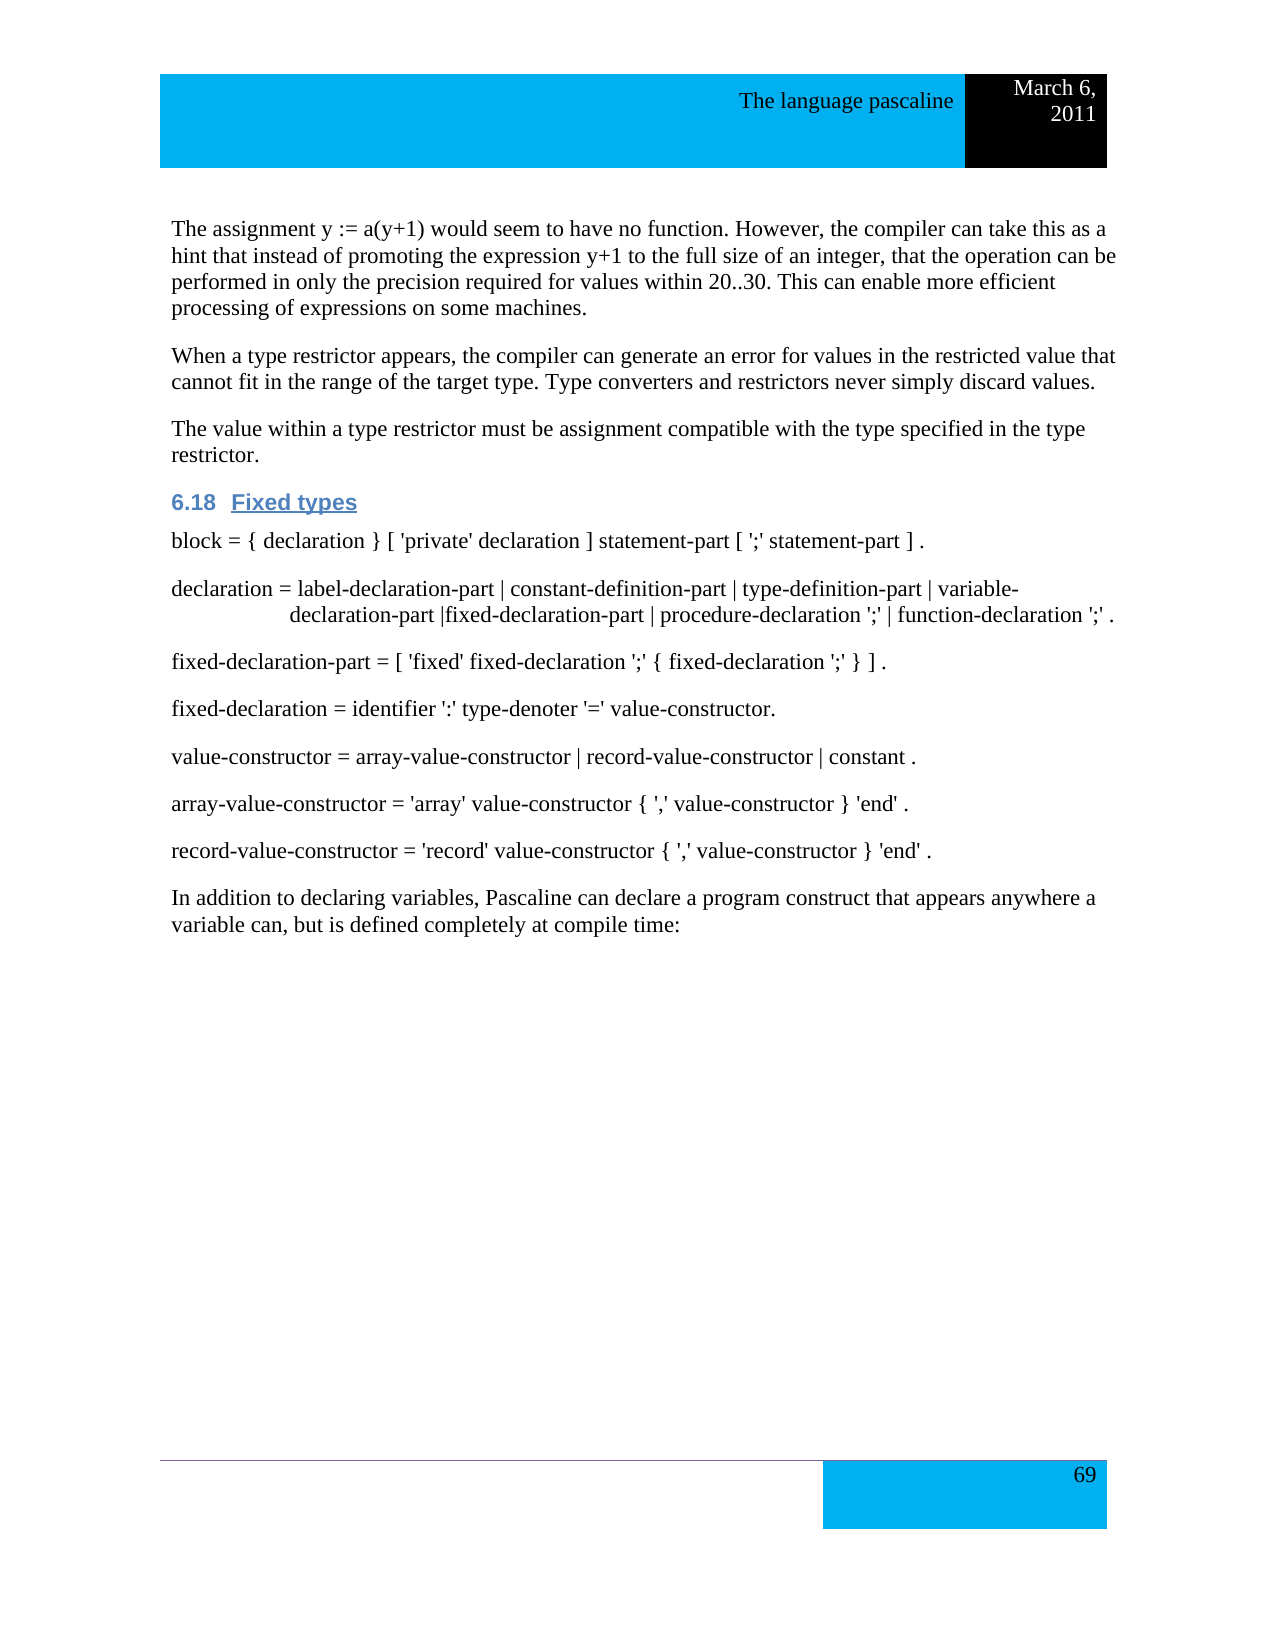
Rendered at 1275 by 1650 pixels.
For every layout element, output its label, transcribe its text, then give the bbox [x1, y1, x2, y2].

text When a type restrictor appears, the compiler can generate an error for values in the restricted value that cannot fit in the range of the target type. Type converters and restrictors never simply discard values. [171, 342, 1118, 394]
text value-constructor = array-value-constructor | record-value-constructor | constant . [171, 743, 1118, 769]
text fixed-declaration-part = [ 'fixed' fixed-declaration ';' { fixed-declaration ';' } ] . [171, 648, 1118, 675]
text The assignment y := a(y+1) would seem to have no function. However, the compiler can take this as a hint that instead of promoting the expression y+1 to the full size of an integer, that the operation can be performed in only the precision required for values within 20..30. This can enable more efficient processing of expressions on some machines. [171, 215, 1118, 321]
subtitle Fixed types [171, 489, 1118, 515]
text declaration = label-declaration-part | constant-definition-part | type-definition-part | variable-declaration-part |fixed-declaration-part | procedure-declaration ';' | function-declaration ';' . [171, 575, 1118, 627]
text record-value-constructor = 'record' value-constructor { ',' value-constructor } 'end' . [171, 837, 1118, 863]
text The value within a type restrictor must be assignment compatible with the type specified in the type restrictor. [171, 415, 1118, 468]
text In addition to declaring variables, Pascaline can declare a program construct that appears anywhere a variable can, but is defined completely at compile time: [171, 884, 1118, 937]
text array-value-constructor = 'array' value-constructor { ',' value-constructor } 'end' . [171, 790, 1118, 816]
text block = { declaration } [ 'private' declaration ] statement-part [ ';' statement-part ] . [171, 528, 1118, 554]
text fixed-declaration = identifier ':' type-denoter '=' value-constructor. [171, 696, 1118, 722]
